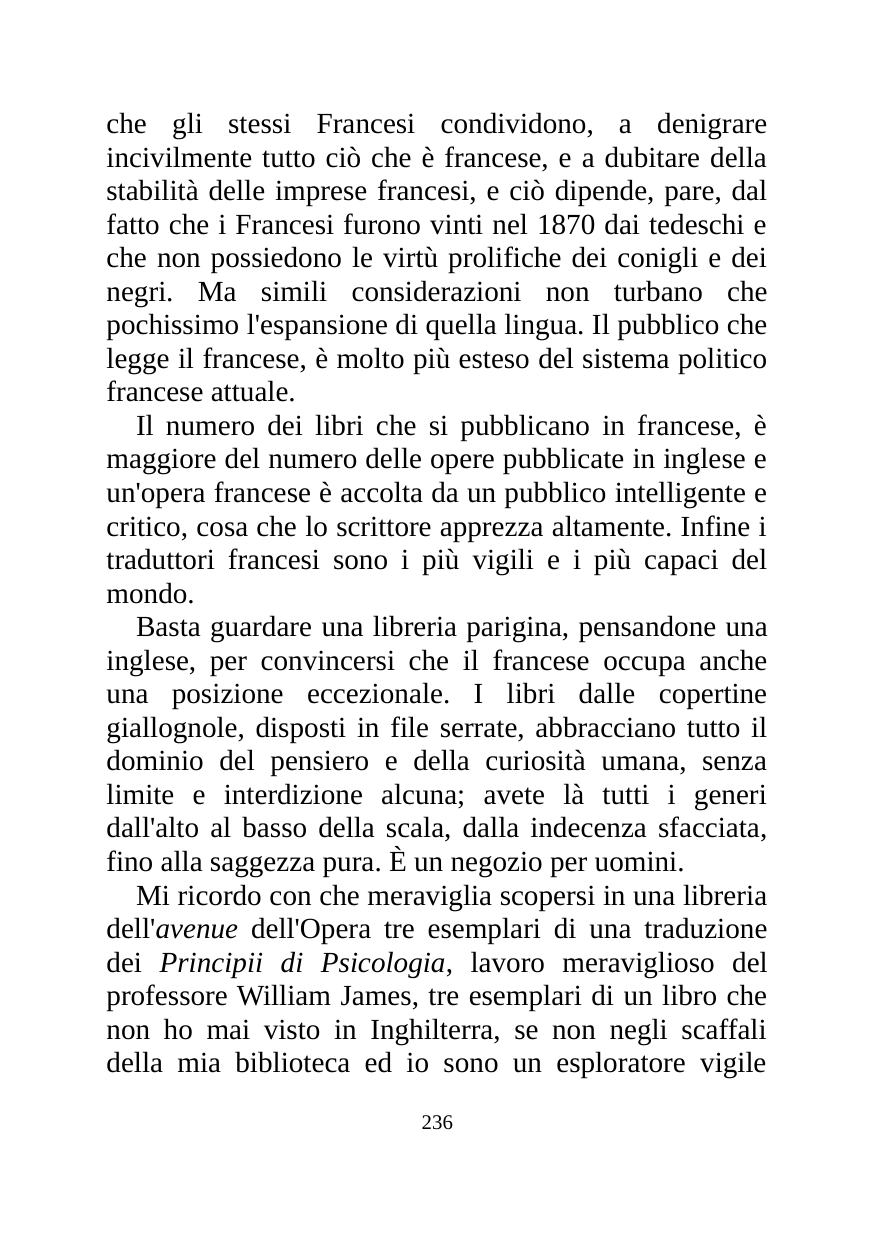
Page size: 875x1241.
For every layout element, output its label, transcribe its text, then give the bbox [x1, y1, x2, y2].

text che gli stessi Francesi condividono, a denigrare incivilmente tutto ciò che è francese, e a dubitare della stabilità delle imprese francesi, e ciò dipende, pare, dal fatto che i Francesi furono vinti nel 1870 dai tedeschi e che non possiedono le virtù prolifiche dei conigli e dei negri. Ma simili considerazioni non turbano che pochissimo l'espansione di quella lingua. Il pubblico che legge il francese, è molto più esteso del sistema politico francese attuale. [106, 106, 768, 408]
text Mi ricordo con che meraviglia scopersi in una libreria dell'avenue dell'Opera tre esemplari di una traduzione dei Principii di Psicologia, lavoro meraviglioso del professore William James, tre esemplari di un libro che non ho mai visto in Inghilterra, se non negli scaffali della mia biblioteca ed io sono un esploratore vigile [106, 878, 768, 1079]
text Il numero dei libri che si pubblicano in francese, è maggiore del numero delle opere pubblicate in inglese e un'opera francese è accolta da un pubblico intelligente e critico, cosa che lo scrittore apprezza altamente. Infine i traduttori francesi sono i più vigili e i più capaci del mondo. [106, 408, 768, 609]
text Basta guardare una libreria parigina, pensandone una inglese, per convincersi che il francese occupa anche una posizione eccezionale. I libri dalle copertine giallognole, disposti in file serrate, abbracciano tutto il dominio del pensiero e della curiosità umana, senza limite e interdizione alcuna; avete là tutti i generi dall'alto al basso della scala, dalla indecenza sfacciata, fino alla saggezza pura. È un negozio per uomini. [106, 609, 768, 878]
